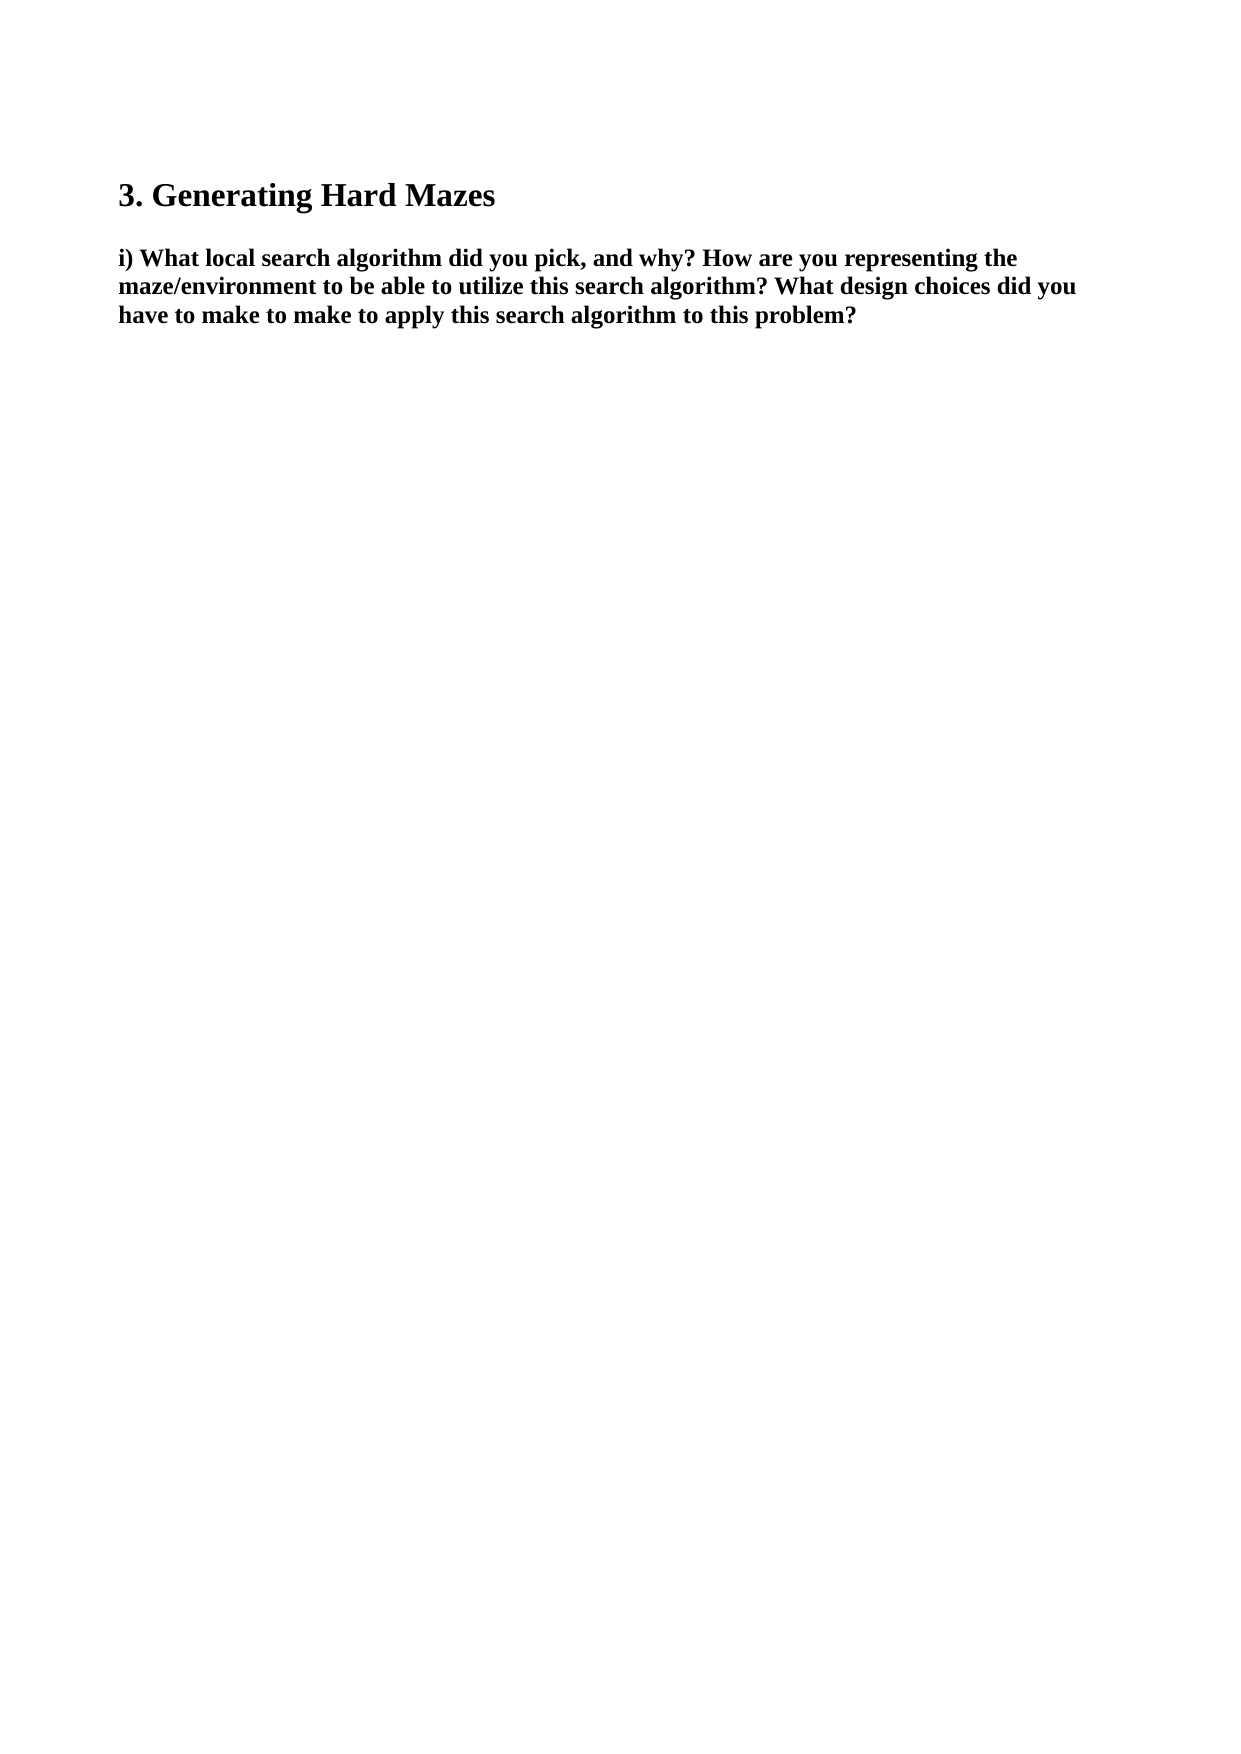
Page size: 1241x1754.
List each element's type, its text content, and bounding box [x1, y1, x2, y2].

text 3. Generating Hard Mazes [118, 176, 1122, 214]
text i) What local search algorithm did you pick, and why? How are you representing the maze/environment to be able to utilize this search algorithm? What design choices did you have to make to make to apply this search algorithm to this problem? [118, 243, 1122, 329]
